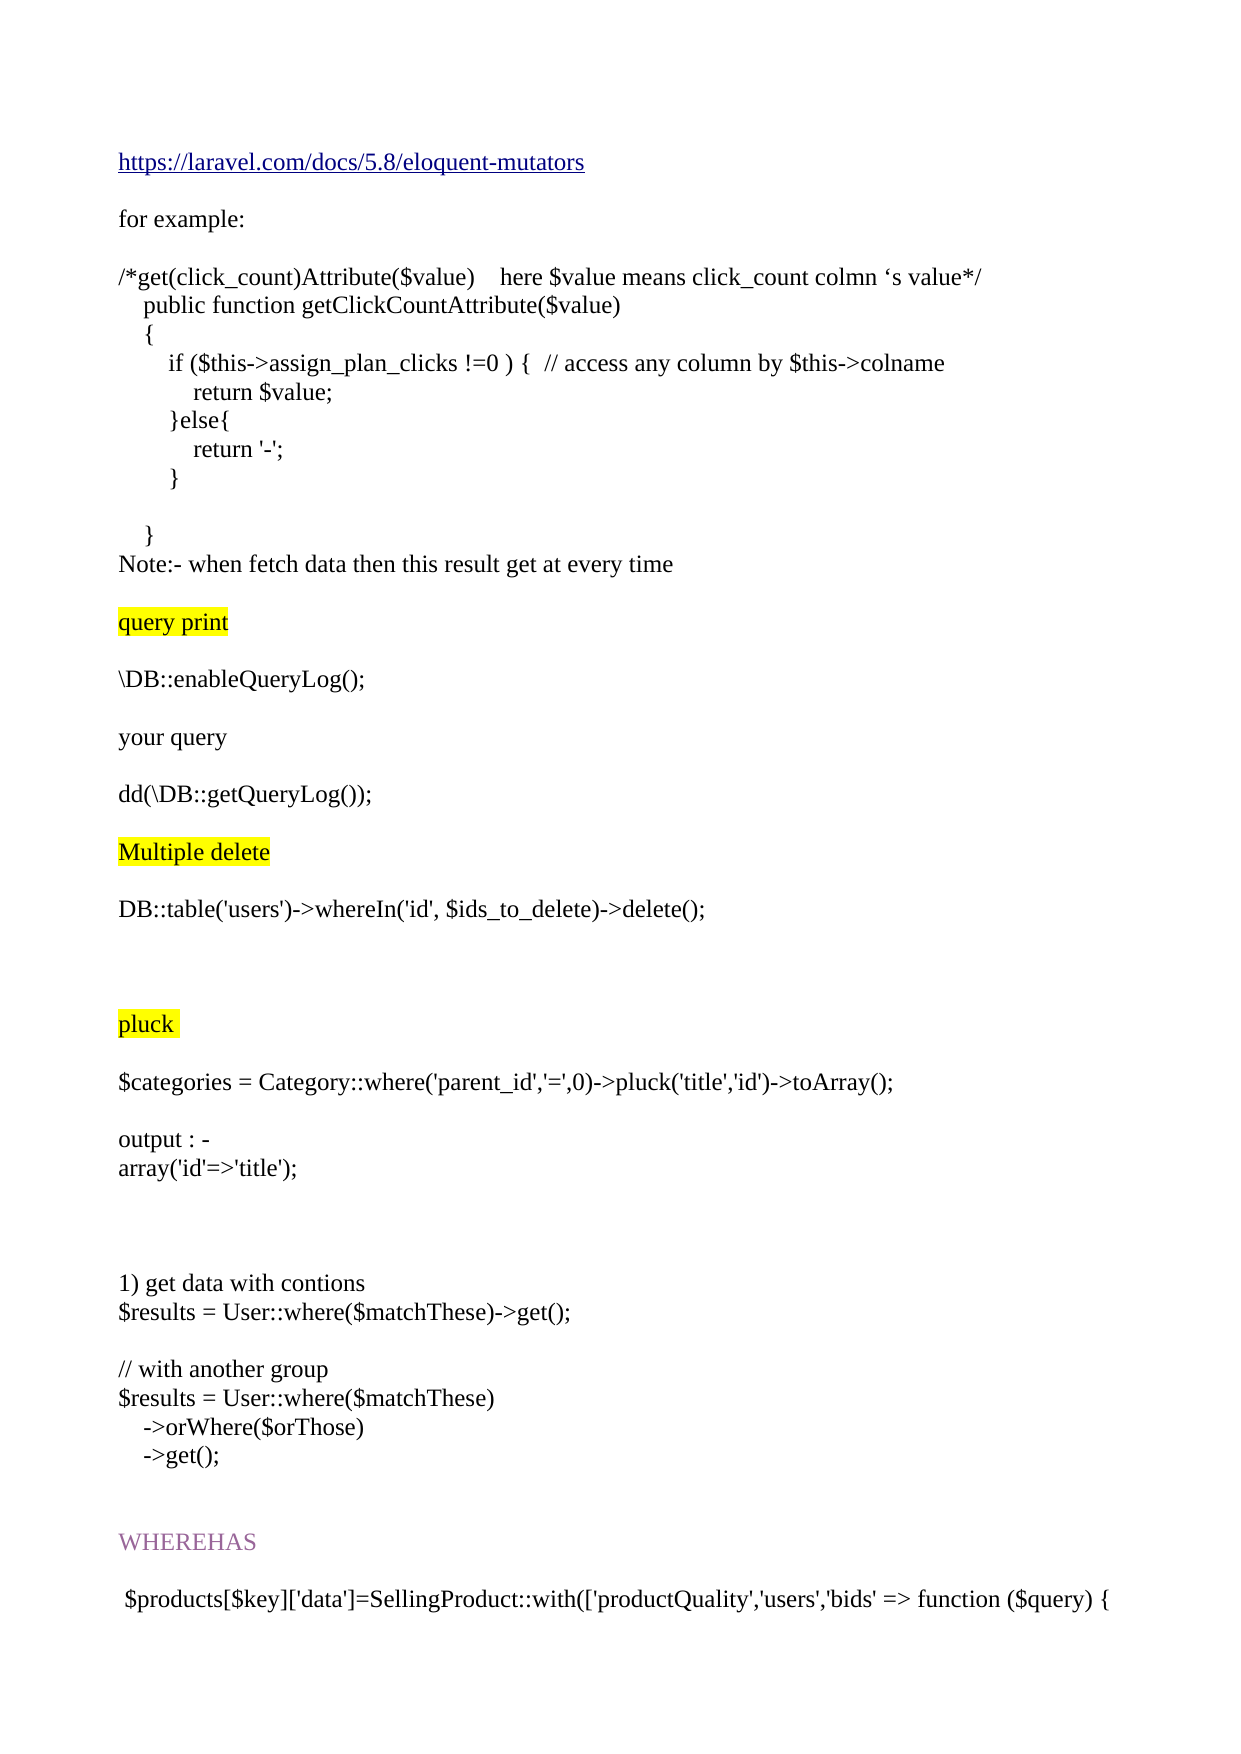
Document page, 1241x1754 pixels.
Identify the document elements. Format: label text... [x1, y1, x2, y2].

text $categories = Category::where('parent_id','=',0)->pluck('title','id')->toArray(); [118, 1067, 1122, 1096]
text // with another group [118, 1354, 1122, 1383]
text Note:- when fetch data then this result get at every time [118, 549, 1122, 578]
text } [118, 521, 1122, 549]
text DB::table('users')->whereIn('id', $ids_to_delete)->delete(); [118, 894, 1122, 923]
text query print [118, 607, 1122, 636]
text public function getClickCountAttribute($value) [118, 291, 1122, 319]
text $results = User::where($matchThese)->get(); [118, 1297, 1122, 1326]
text dd(\DB::getQueryLog()); [118, 779, 1122, 808]
text ->get(); [118, 1441, 1122, 1469]
text 1) get data with contions [118, 1268, 1122, 1297]
text for example: [118, 204, 1122, 233]
text { [118, 319, 1122, 348]
text return $value; [118, 377, 1122, 406]
text if ($this->assign_plan_clicks !=0 ) { // access any column by $this->colname [118, 348, 1122, 377]
text /*get(click_count)Attribute($value) here $value means click_count colmn ‘s value*/ [118, 262, 1122, 291]
text Multiple delete [118, 837, 1122, 866]
text $products[$key]['data']=SellingProduct::with(['productQuality','users','bids' => function ($query) { [118, 1584, 1122, 1613]
text ->orWhere($orThose) [118, 1412, 1122, 1441]
text your query [118, 722, 1122, 751]
text https://laravel.com/docs/5.8/eloquent-mutators [118, 147, 1122, 176]
text }else{ [118, 406, 1122, 434]
text } [118, 463, 1122, 492]
text array('id'=>'title'); [118, 1153, 1122, 1182]
text WHEREHAS [118, 1527, 1122, 1556]
text \DB::enableQueryLog(); [118, 664, 1122, 693]
text $results = User::where($matchThese) [118, 1383, 1122, 1412]
text return '-'; [118, 434, 1122, 463]
text output : - [118, 1124, 1122, 1153]
text pluck [118, 1009, 1122, 1038]
